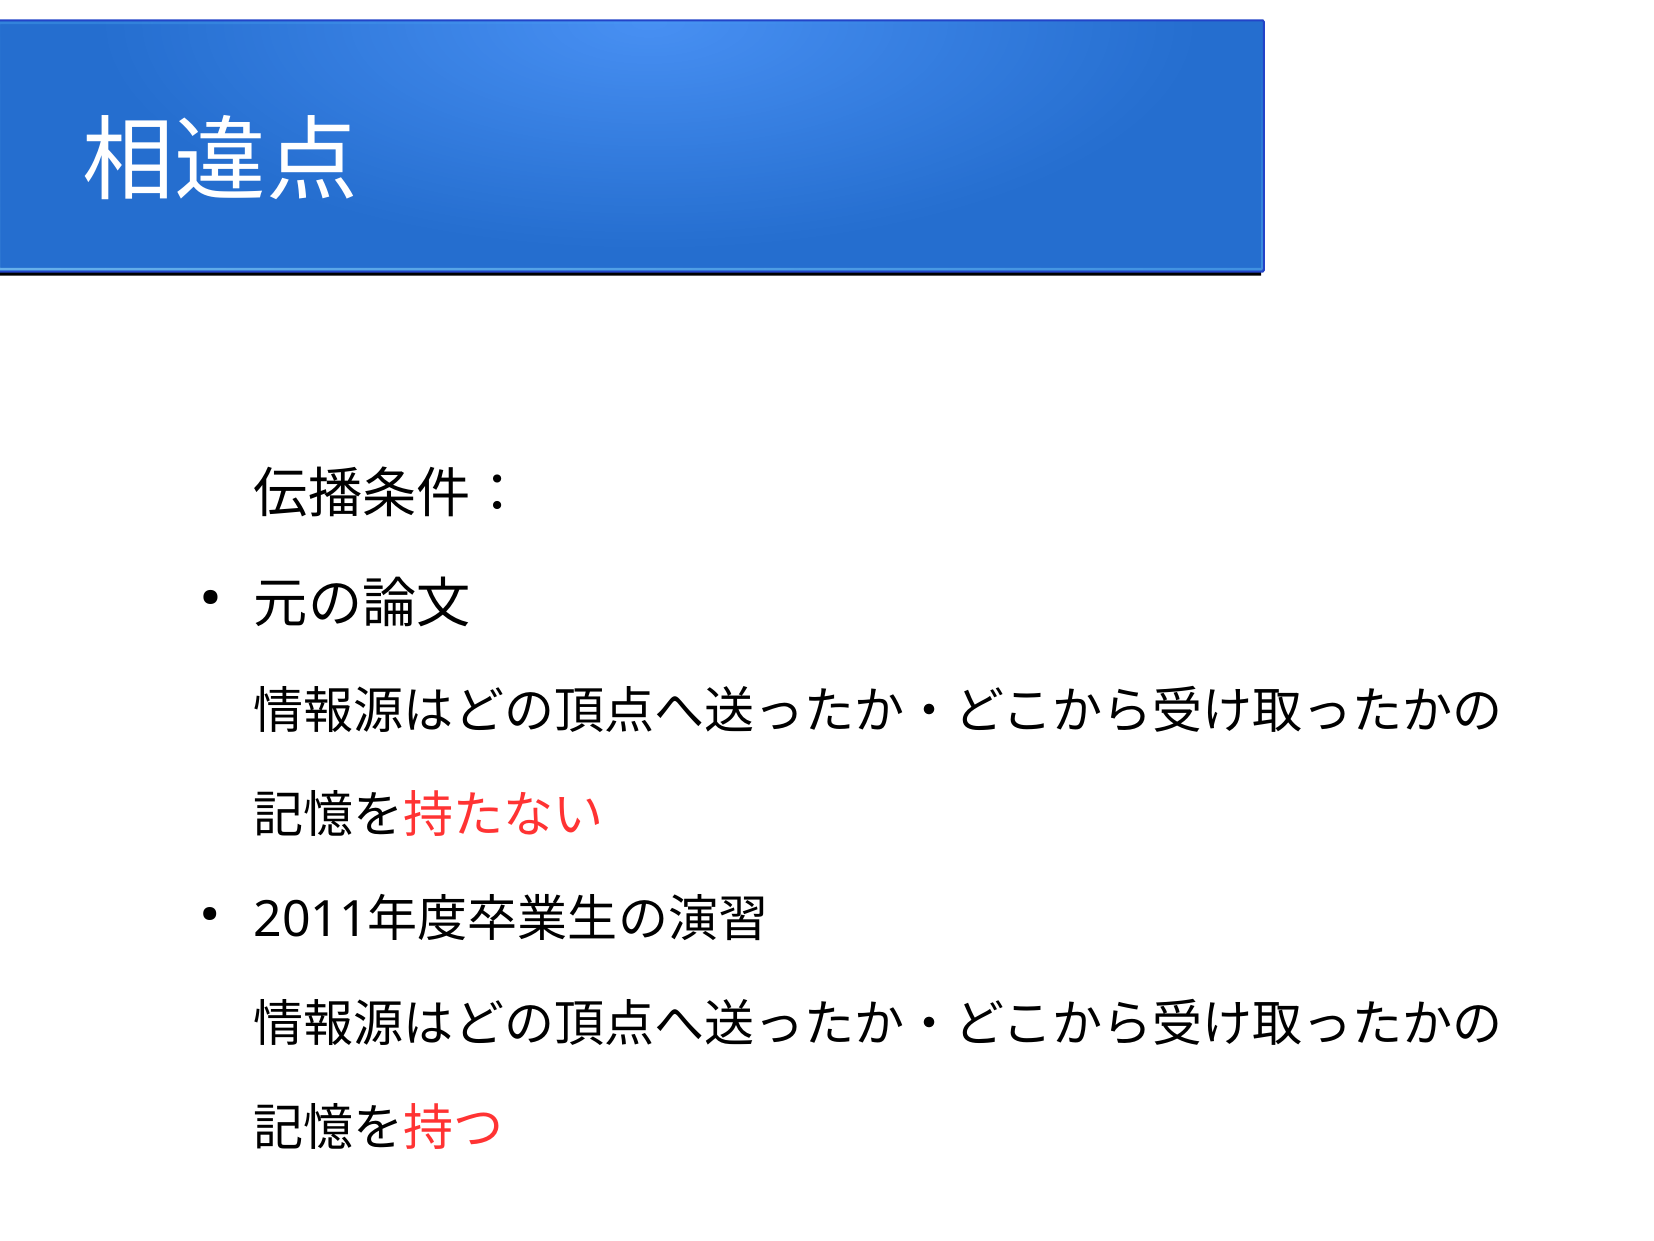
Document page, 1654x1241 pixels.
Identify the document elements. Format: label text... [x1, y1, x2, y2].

list 伝播条件： 元の論文 情報源はどの頂点へ送ったか・どこから受け取ったかの 記憶を持たない 2011年度卒業生の演習 情報源はどの頂点へ送ったか・どこから受け取ったかの 記憶を持つ [183, 449, 1639, 1169]
title 相違点 [82, 49, 1250, 257]
